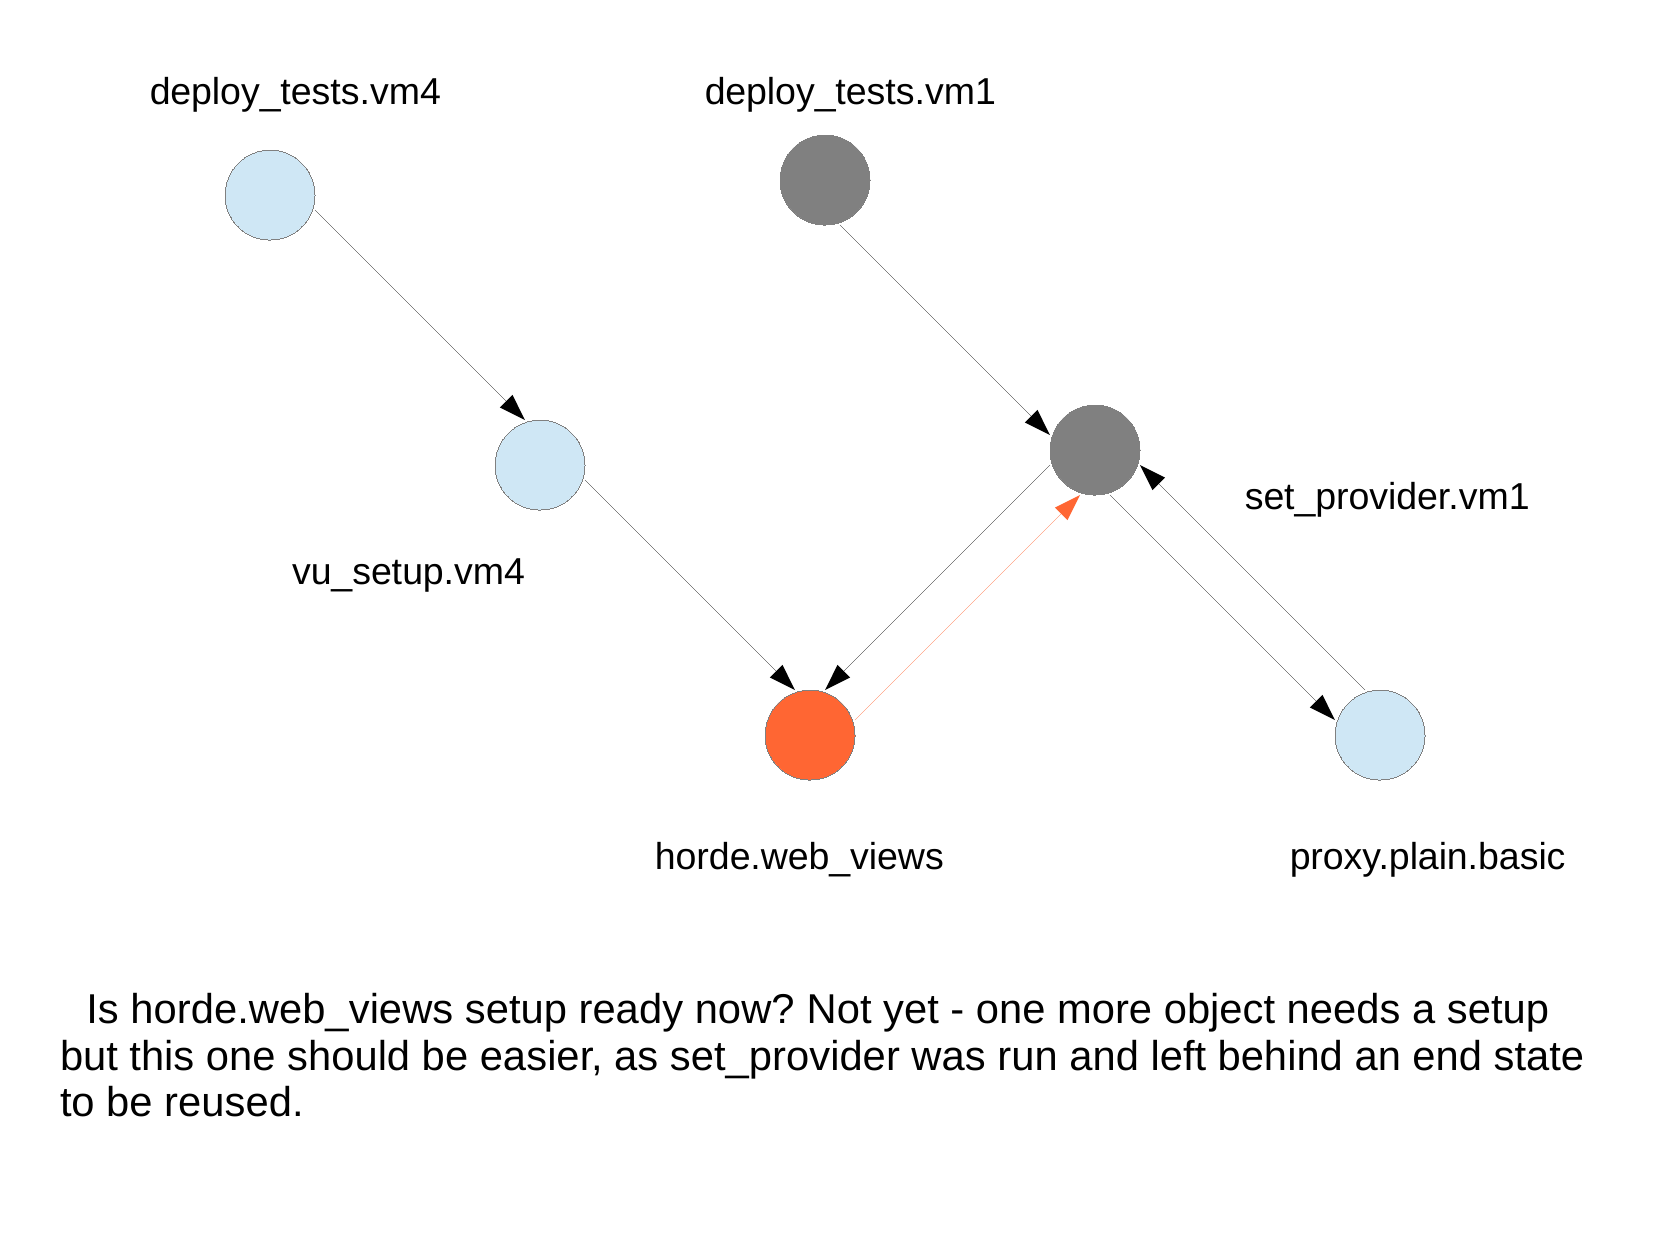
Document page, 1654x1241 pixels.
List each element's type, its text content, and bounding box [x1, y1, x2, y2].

text_box set_provider.vm1 [1230, 468, 1545, 526]
text_box deploy_tests.vm1 [690, 63, 1011, 121]
text_box [765, 690, 856, 781]
text_box Is horde.web_views setup ready now? Not yet - one more object needs a setup but this one should be easier, as set_provider was run and left behind an end state to be reused. [60, 940, 1591, 1171]
text_box proxy.plain.basic [1275, 828, 1580, 886]
text_box deploy_tests.vm4 [135, 63, 456, 121]
text_box [780, 135, 871, 226]
text_box [1050, 405, 1141, 496]
text_box [225, 150, 316, 241]
text_box [495, 420, 586, 511]
text_box horde.web_views [640, 828, 958, 886]
text_box vu_setup.vm4 [277, 543, 541, 601]
text_box [1335, 690, 1426, 781]
